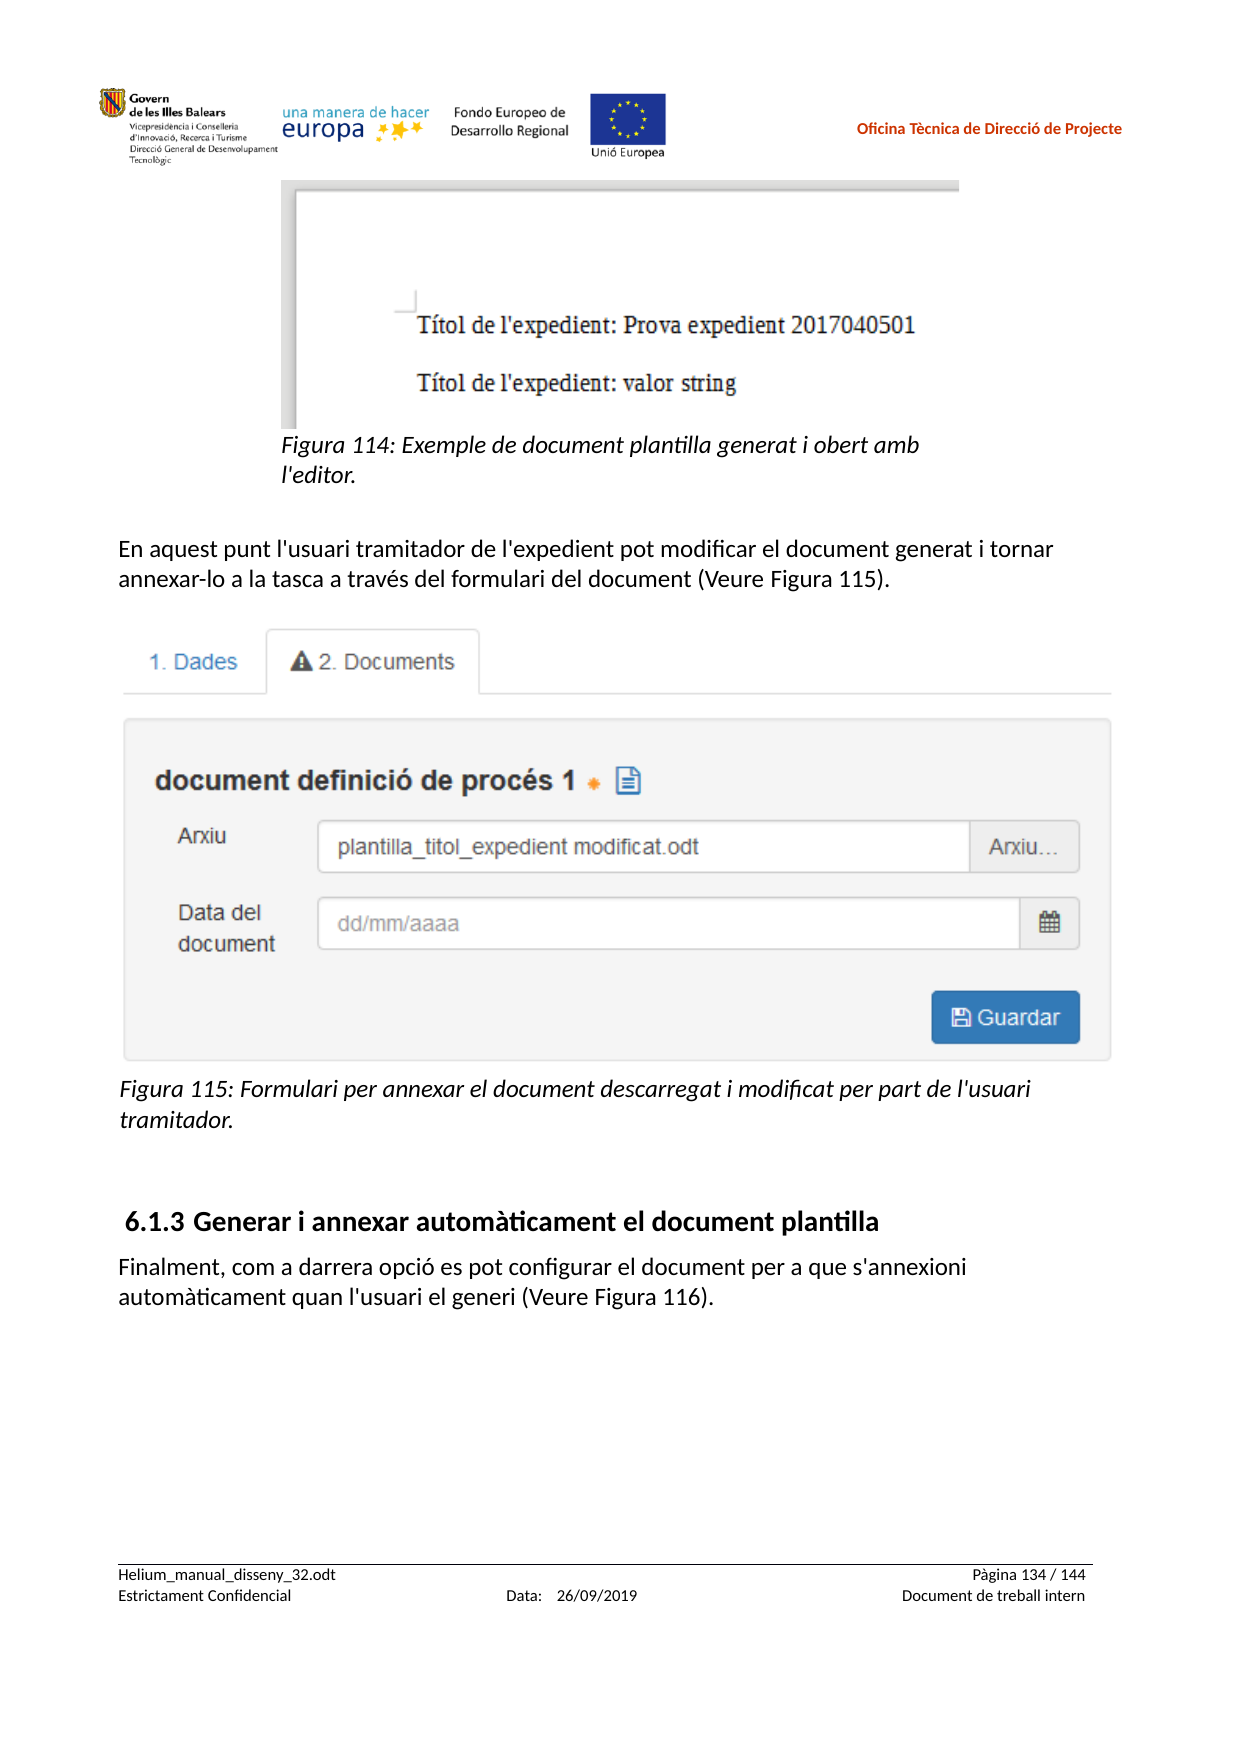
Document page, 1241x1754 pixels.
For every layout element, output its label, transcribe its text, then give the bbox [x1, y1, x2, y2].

text Figura 115: Formulari per annexar el document descarregat i modificat per part de l'usuari tramitador. [119, 1074, 1121, 1135]
picture [281, 180, 960, 429]
text Finalment, com a darrera opció es pot configurar el document per a que s'annexioni automàticament quan l'usuari el generi (Veure Figura 116). [118, 1251, 1122, 1312]
text Figura 114: Exemple de document plantilla generat i obert amb l'editor. [281, 429, 959, 490]
text En aquest punt l'usuari tramitador de l'expedient pot modificar el document generat i tornar annexar-lo a la tasca a través del formulari del document (Veure Figura 115). [118, 533, 1122, 594]
picture [99, 87, 668, 166]
picture [119, 618, 1121, 1074]
subtitle Generar i annexar automàticament el document plantilla [118, 1203, 1122, 1238]
